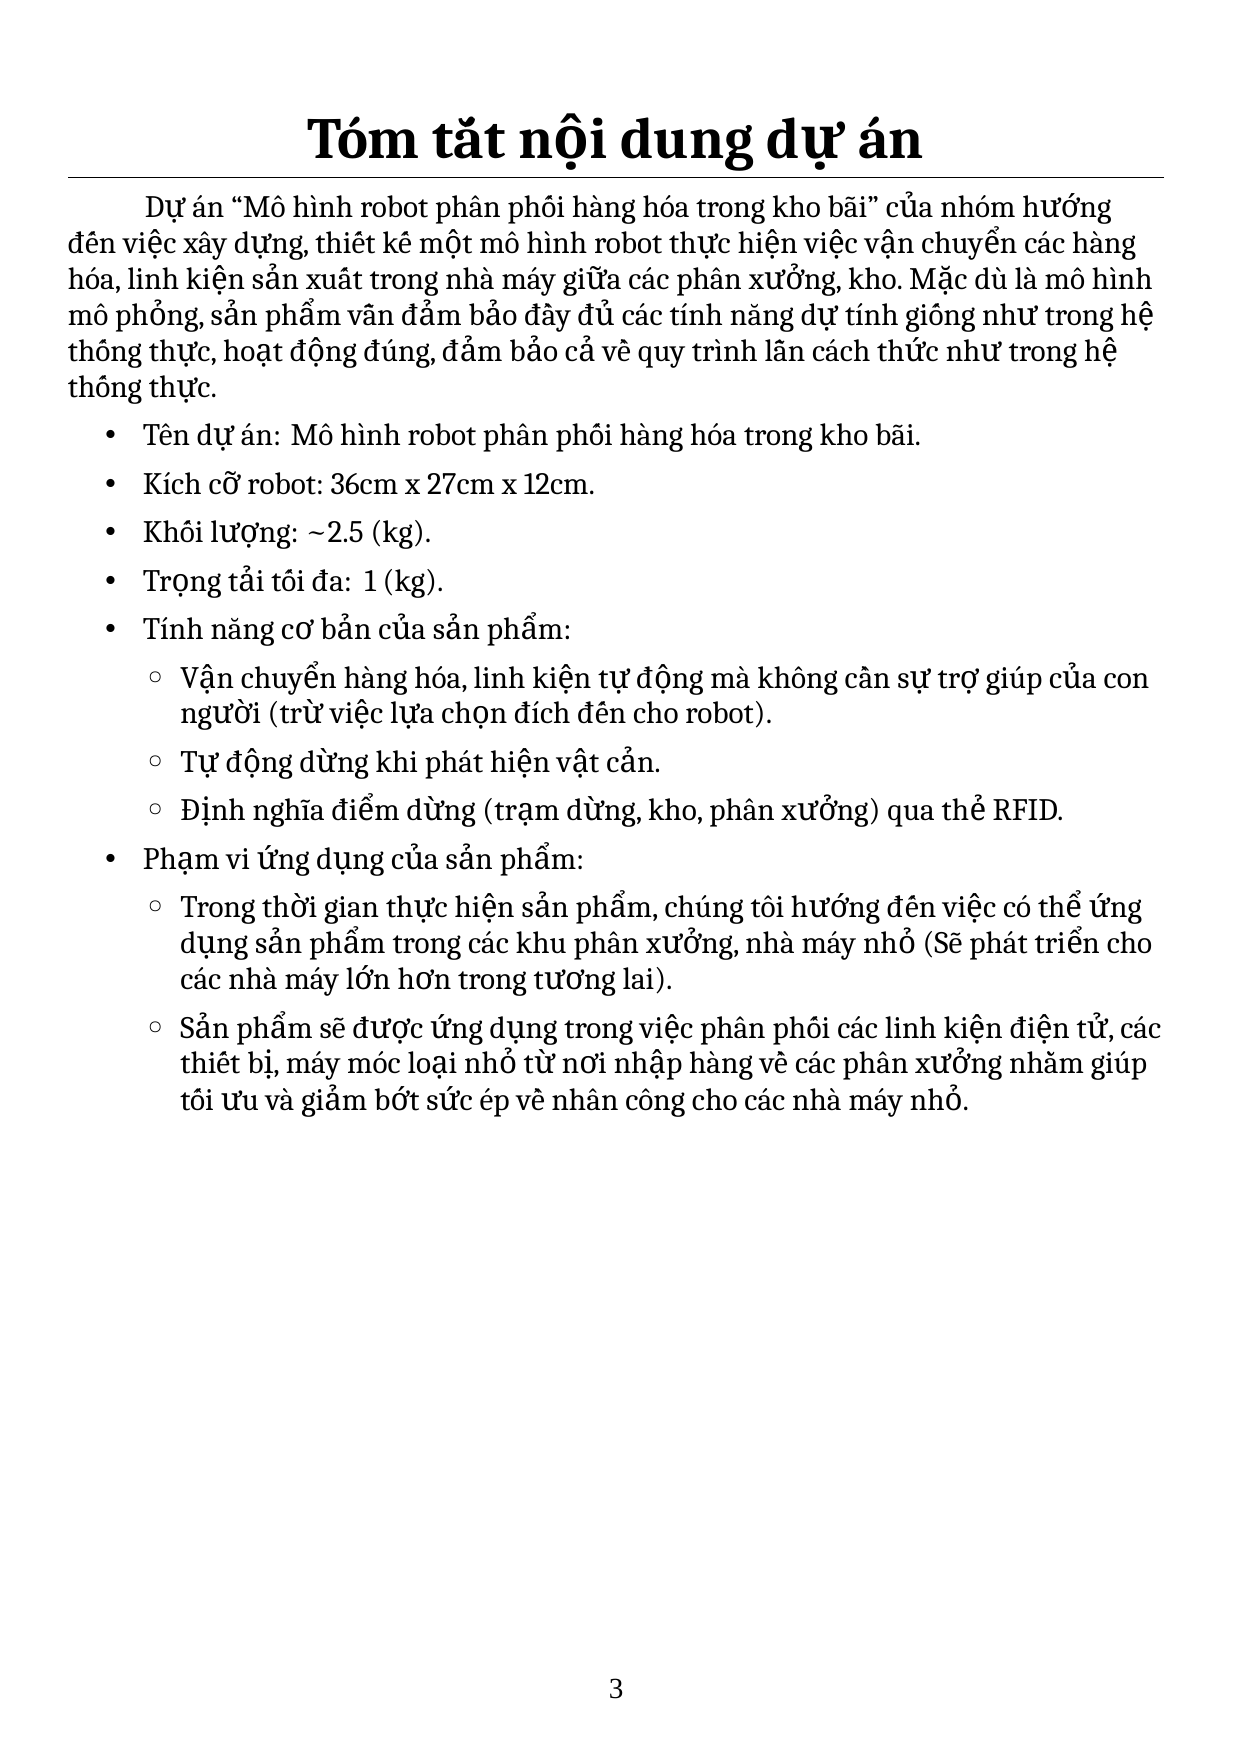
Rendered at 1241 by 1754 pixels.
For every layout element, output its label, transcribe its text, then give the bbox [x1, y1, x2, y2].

list Định nghĩa điểm dừng (trạm dừng, kho, phân xưởng) qua thẻ RFID. [143, 793, 1164, 829]
subtitle Tóm tắt nội dung dự án [68, 101, 1164, 177]
text Dự án “Mô hình robot phân phối hàng hóa trong kho bãi” của nhóm hướng đến việc xây dựng, thiết kế một mô hình robot thực hiện việc vận chuyển các hàng hóa, linh kiện sản xuất trong nhà máy giữa các phân xưởng, kho. Mặc dù là mô hình mô phỏng, sản phẩm vẫn đảm bảo đầy đủ các tính năng dự tính giống như trong hệ thống thực, hoạt động đúng, đảm bảo cả về quy trình lẫn cách thức như trong hệ thống thực. [68, 189, 1164, 405]
list Tính năng cơ bản của sản phẩm: [105, 611, 1164, 647]
list Sản phẩm sẽ được ứng dụng trong việc phân phối các linh kiện điện tử, các thiết bị, máy móc loại nhỏ từ nơi nhập hàng về các phân xưởng nhằm giúp tối ưu và giảm bớt sức ép về nhân công cho các nhà máy nhỏ. [143, 1010, 1164, 1118]
list Trong thời gian thực hiện sản phẩm, chúng tôi hướng đến việc có thể ứng dụng sản phẩm trong các khu phân xưởng, nhà máy nhỏ (Sẽ phát triển cho các nhà máy lớn hơn trong tương lai). [143, 889, 1164, 997]
list Tên dự án: Mô hình robot phân phối hàng hóa trong kho bãi. [105, 418, 1164, 454]
list Kích cỡ robot: 36cm x 27cm x 12cm. [105, 466, 1164, 502]
list Vận chuyển hàng hóa, linh kiện tự động mà không cần sự trợ giúp của con người (trừ việc lựa chọn đích đến cho robot). [143, 660, 1164, 732]
list Tự động dừng khi phát hiện vật cản. [143, 744, 1164, 780]
list Phạm vi ứng dụng của sản phẩm: [105, 841, 1164, 877]
list Trọng tải tối đa: 1 (kg). [105, 563, 1164, 599]
list Khối lượng: ~2.5 (kg). [105, 514, 1164, 551]
